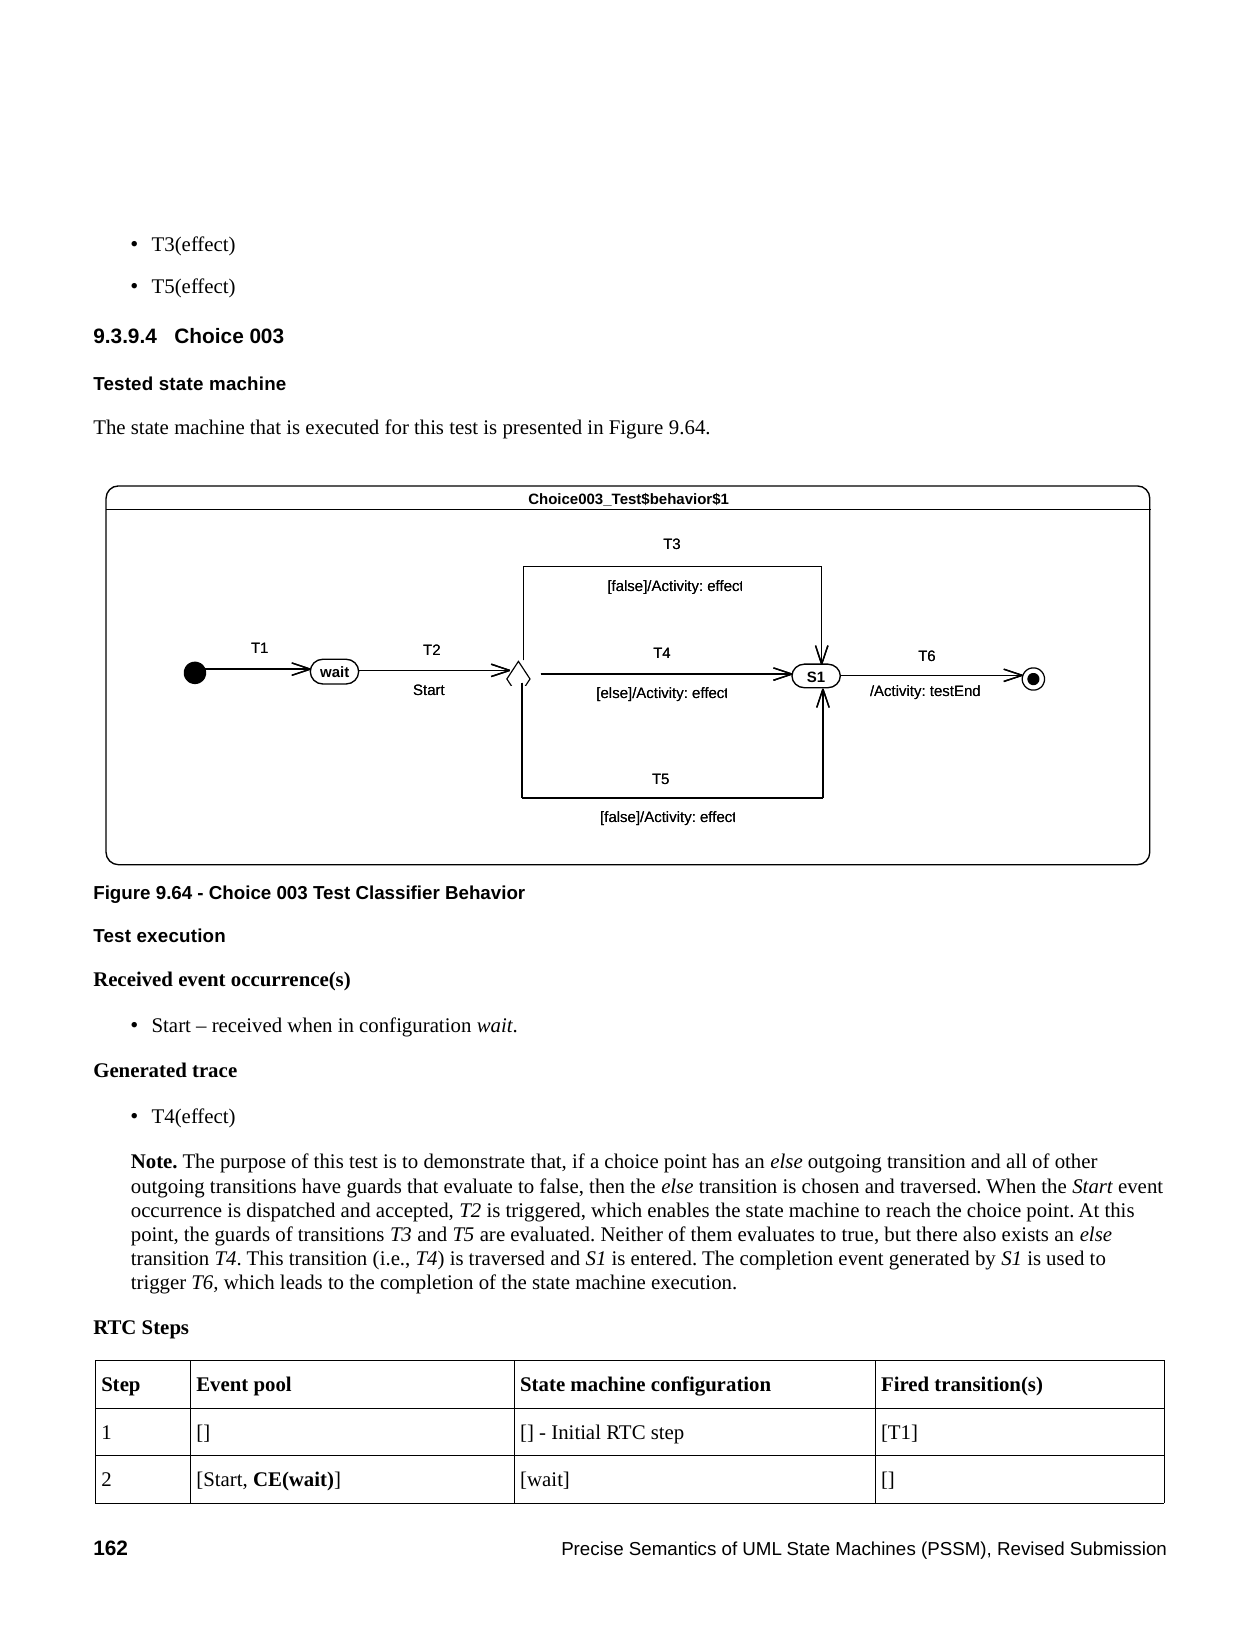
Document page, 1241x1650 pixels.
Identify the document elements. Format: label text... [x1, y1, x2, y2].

table_cell [] [876, 1456, 1164, 1503]
table_header State machine configuration [515, 1361, 875, 1408]
text RTC Steps [93, 1315, 1164, 1339]
list T3(effect) [131, 231, 1164, 256]
subtitle Tested state machine [93, 373, 1164, 394]
table_header Event pool [191, 1361, 514, 1408]
text Note. The purpose of this test is to demonstrate that, if a choice point has an else outgoing transition and all of other outgoing transitions have guards that evaluate to false, then the else transition is chosen and traversed. When the Start event occurrence is dispatched and accepted, T2 is triggered, which enables the state machine to reach the choice point. At this point, the guards of transitions T3 and T5 are evaluated. Neither of them evaluates to true, but there also exists an else transition T4. This transition (i.e., T4) is traversed and S1 is entered. The completion event generated by S1 is used to trigger T6, which leads to the completion of the state machine execution. [131, 1149, 1164, 1294]
table_cell [T1] [876, 1409, 1164, 1455]
table_cell 2 [96, 1456, 190, 1503]
table_cell [Start, CE(wait)] [191, 1456, 514, 1503]
text The state machine that is executed for this test is presented in Figure 9.64. [93, 415, 1164, 439]
table_cell 1 [96, 1409, 190, 1455]
list T4(effect) [131, 1103, 1164, 1128]
text Figure 9.64 - Choice 003 Test Classifier Behavior [93, 473, 1164, 904]
table_cell [wait] [515, 1456, 875, 1503]
text Generated trace [93, 1058, 1164, 1082]
table_cell [] - Initial RTC step [515, 1409, 875, 1455]
list T5(effect) [131, 273, 1164, 298]
table_cell [] [191, 1409, 514, 1455]
list Start – received when in configuration wait. [131, 1012, 1164, 1037]
subtitle [93, 460, 1164, 473]
table_header Step [96, 1361, 190, 1408]
table_header Fired transition(s) [876, 1361, 1164, 1408]
subtitle Choice 003 [93, 323, 1164, 348]
text Received event occurrence(s) [93, 967, 1164, 991]
subtitle Test execution [93, 904, 1164, 946]
